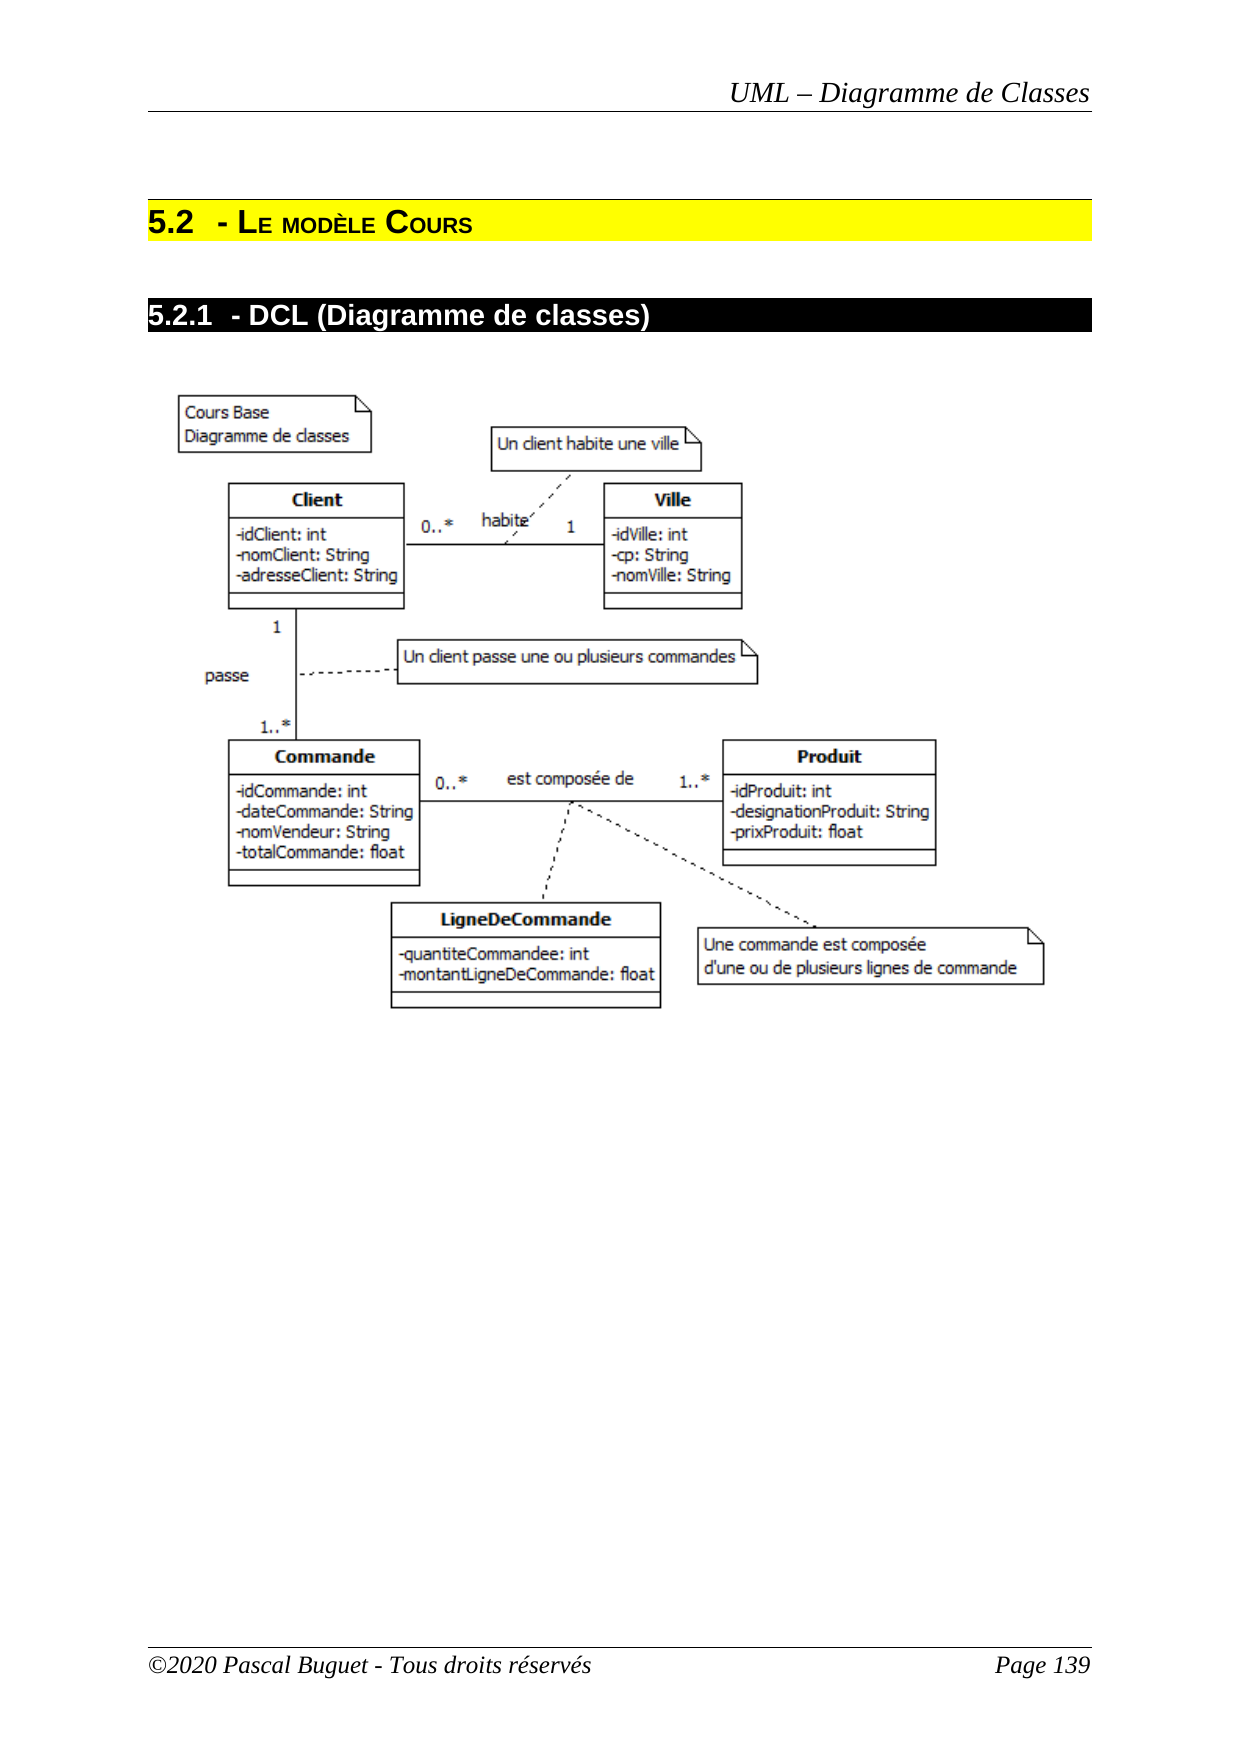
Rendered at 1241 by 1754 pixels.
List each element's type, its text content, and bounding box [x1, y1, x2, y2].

subtitle - Le modèle Cours [148, 200, 1092, 241]
subtitle - DCL (Diagramme de classes) [148, 298, 1092, 332]
picture [147, 364, 1076, 1040]
